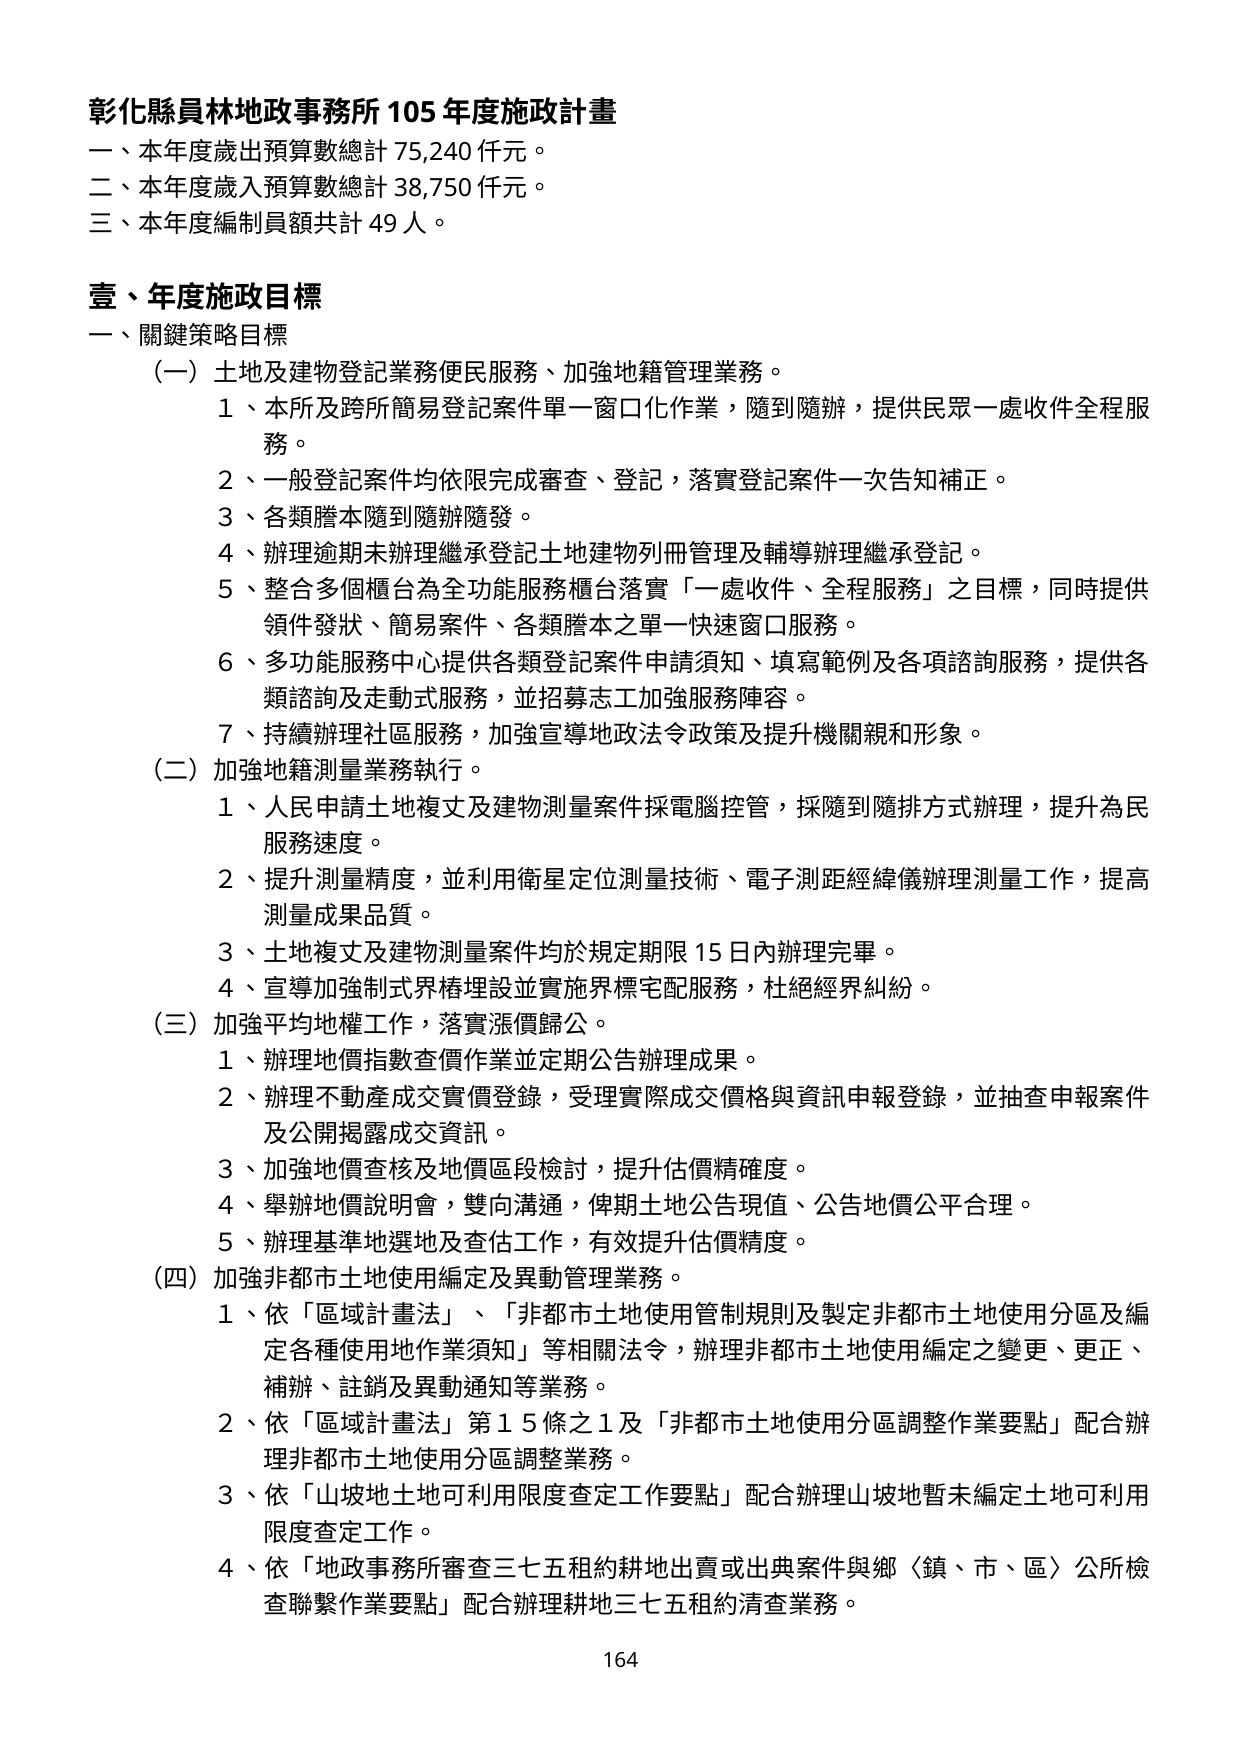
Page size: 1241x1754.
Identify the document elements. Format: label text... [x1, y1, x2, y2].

text （二）加強地籍測量業務執行。 [139, 751, 1152, 787]
text 壹、年度施政目標 [89, 274, 1152, 316]
text （三）加強平均地權工作，落實漲價歸公。 [139, 1004, 1152, 1041]
text ５、辦理基準地選地及查估工作，有效提升估價精度。 [214, 1222, 1152, 1258]
text ２、辦理不動產成交實價登錄，受理實際成交價格與資訊申報登錄，並抽查申報案件及公開揭露成交資訊。 [214, 1077, 1152, 1149]
text １、依「區域計畫法」、「非都市土地使用管制規則及製定非都市土地使用分區及編定各種使用地作業須知」等相關法令，辦理非都市土地使用編定之變更、更正、補辦、註銷及異動通知等業務。 [214, 1294, 1152, 1403]
text 彰化縣員林地政事務所105年度施政計畫 [89, 89, 1152, 131]
text ４、宣導加強制式界樁埋設並實施界標宅配服務，杜絕經界糾紛。 [214, 968, 1152, 1004]
text ３、依「山坡地土地可利用限度查定工作要點」配合辦理山坡地暫未編定土地可利用限度查定工作。 [214, 1476, 1152, 1548]
text ６、多功能服務中心提供各類登記案件申請須知、填寫範例及各項諮詢服務，提供各類諮詢及走動式服務，並招募志工加強服務陣容。 [214, 642, 1152, 714]
text ２、依「區域計畫法」第１５條之１及「非都市土地使用分區調整作業要點」配合辦理非都市土地使用分區調整業務。 [214, 1403, 1152, 1476]
text ５、整合多個櫃台為全功能服務櫃台落實「一處收件、全程服務」之目標，同時提供領件發狀、簡易案件、各類謄本之單一快速窗口服務。 [214, 569, 1152, 642]
text １、辦理地價指數查價作業並定期公告辦理成果。 [214, 1041, 1152, 1077]
text ２、一般登記案件均依限完成審查、登記，落實登記案件一次告知補正。 [214, 461, 1152, 497]
text ４、辦理逾期未辦理繼承登記土地建物列冊管理及輔導辦理繼承登記。 [214, 533, 1152, 569]
text ４、依「地政事務所審查三七五租約耕地出賣或出典案件與鄉〈鎮、市、區〉公所檢查聯繫作業要點」配合辦理耕地三七五租約清查業務。 [214, 1548, 1152, 1621]
text 一、本年度歲出預算數總計75,240仟元。 [89, 131, 1152, 167]
text ３、土地複丈及建物測量案件均於規定期限15日內辦理完畢。 [214, 932, 1152, 968]
text ３、加強地價查核及地價區段檢討，提升估價精確度。 [214, 1149, 1152, 1186]
text （四）加強非都市土地使用編定及異動管理業務。 [139, 1258, 1152, 1294]
text 一、關鍵策略目標 [89, 316, 1152, 352]
text ７、持續辦理社區服務，加強宣導地政法令政策及提升機關親和形象。 [214, 714, 1152, 751]
text ４、舉辦地價說明會，雙向溝通，俾期土地公告現值、公告地價公平合理。 [214, 1186, 1152, 1222]
text １、人民申請土地複丈及建物測量案件採電腦控管，採隨到隨排方式辦理，提升為民服務速度。 [214, 787, 1152, 859]
text 二、本年度歲入預算數總計38,750仟元。 [89, 167, 1152, 203]
text 三、本年度編制員額共計49人。 [89, 203, 1152, 240]
text （一）土地及建物登記業務便民服務、加強地籍管理業務。 [139, 352, 1152, 388]
text ２、提升測量精度，並利用衛星定位測量技術、電子測距經緯儀辦理測量工作，提高測量成果品質。 [214, 859, 1152, 932]
text １、本所及跨所簡易登記案件單一窗口化作業，隨到隨辦，提供民眾一處收件全程服務。 [214, 388, 1152, 461]
text ３、各類謄本隨到隨辦隨發。 [214, 497, 1152, 533]
